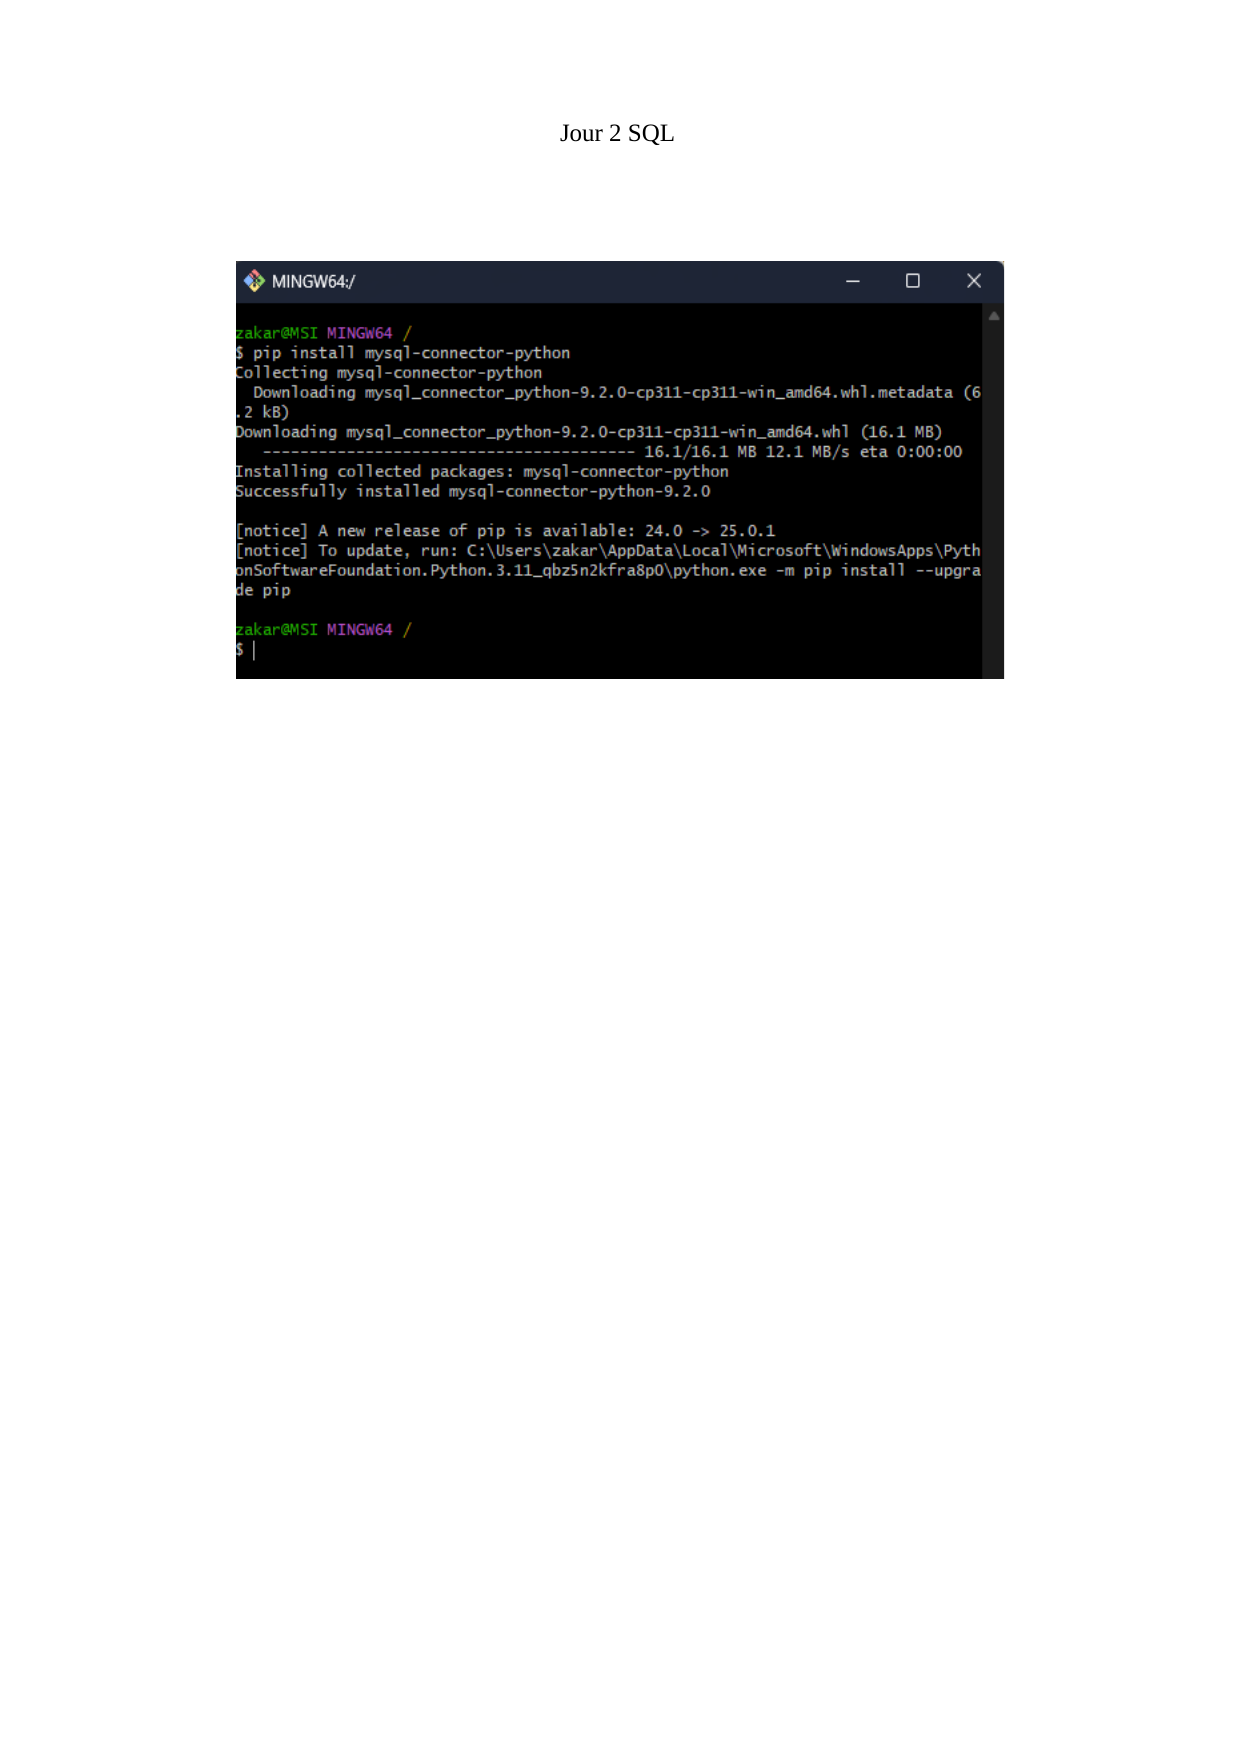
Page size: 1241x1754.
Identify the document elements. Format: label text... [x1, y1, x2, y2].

picture [236, 261, 1005, 679]
text Jour 2 SQL [118, 118, 1122, 147]
